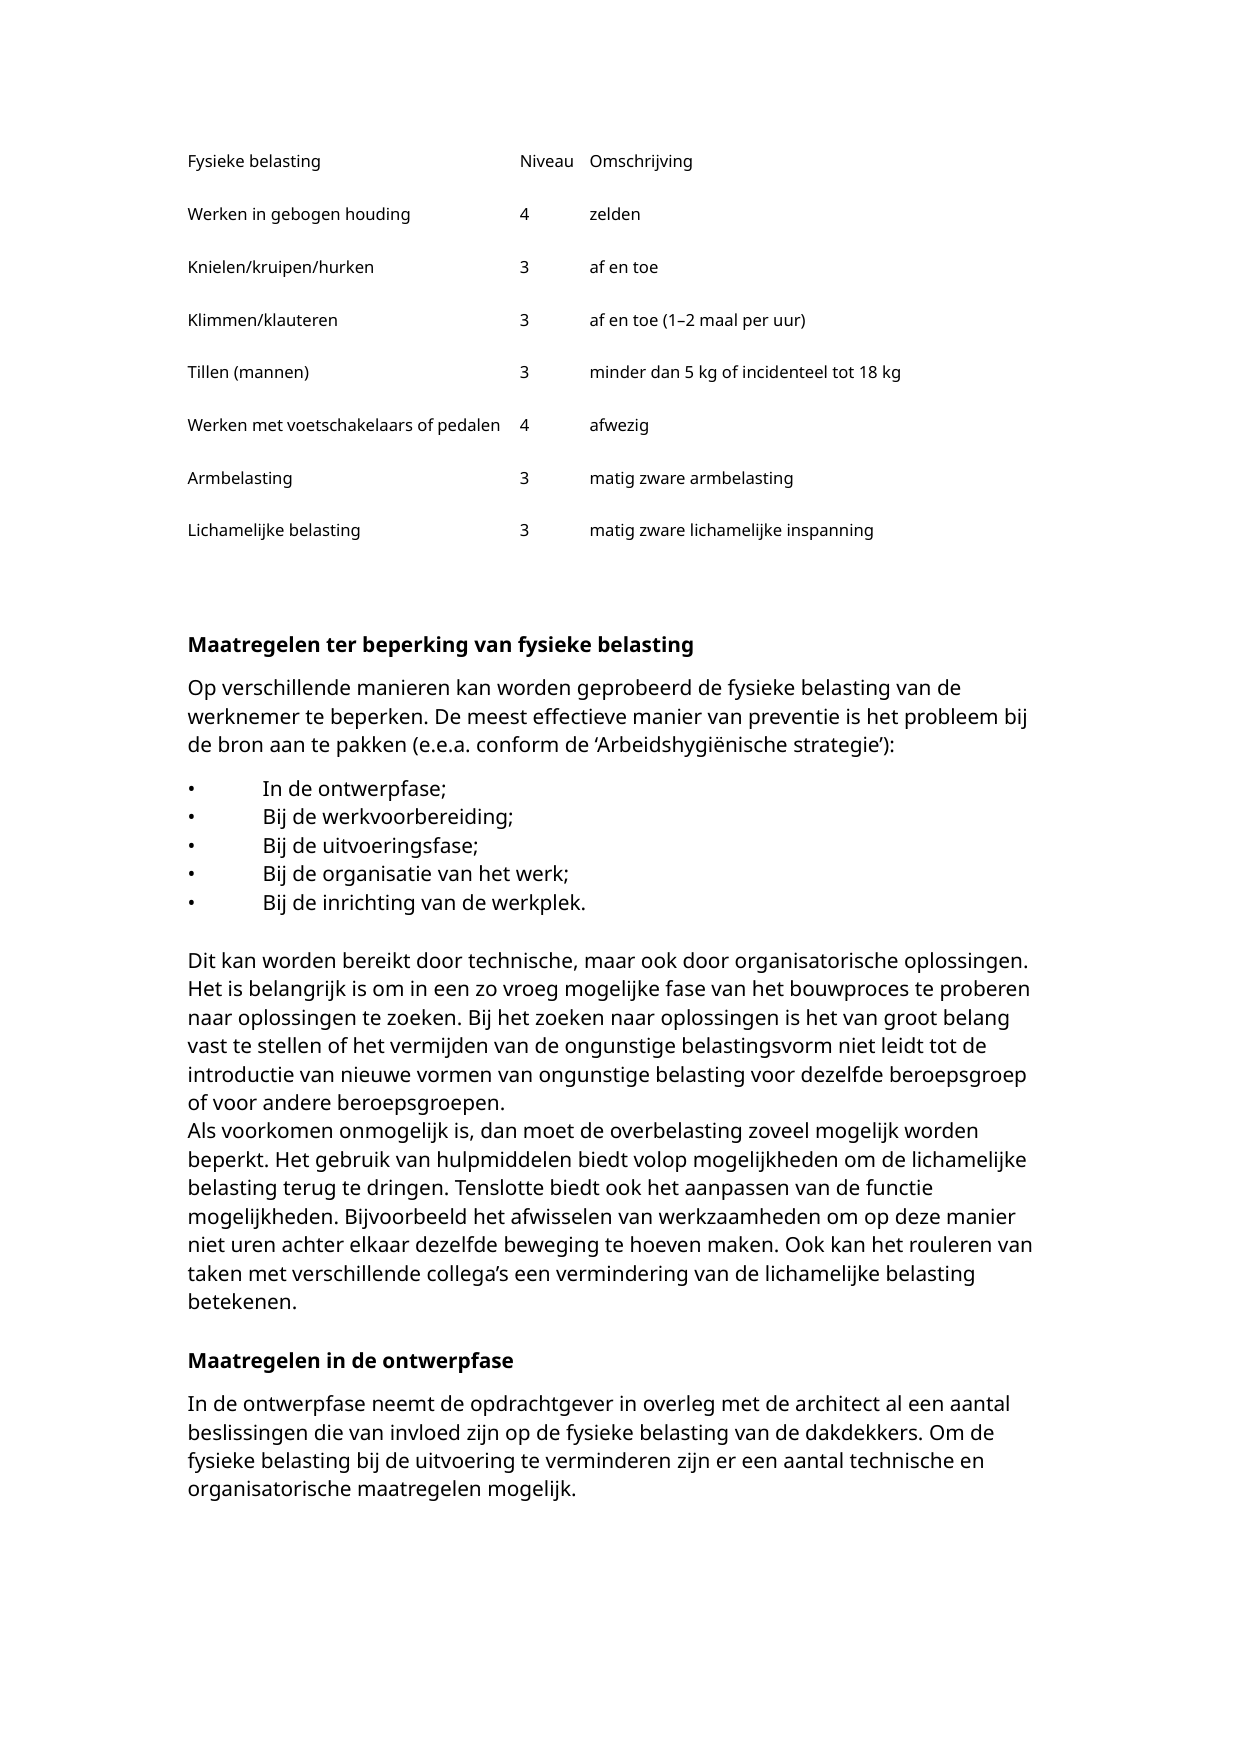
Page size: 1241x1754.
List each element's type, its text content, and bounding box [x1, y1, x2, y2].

table_cell 4 [520, 203, 589, 255]
table_header Niveau [520, 150, 589, 203]
table_cell Tillen (mannen) [188, 361, 519, 413]
table_cell matig zware armbelasting [589, 466, 1053, 519]
table_cell af en toe [589, 255, 1053, 308]
table_cell 3 [520, 255, 589, 308]
text In de ontwerpfase neemt de opdrachtgever in overleg met de architect al een aantal beslissingen die van invloed zijn op de fysieke belasting van de dakdekkers. Om de fysieke belasting bij de uitvoering te verminderen zijn er een aantal technische en organisatorische maatregelen mogelijk. [187, 1389, 1053, 1503]
table_cell 3 [520, 466, 589, 519]
table_cell afwezig [589, 414, 1053, 466]
table_cell 4 [520, 414, 589, 466]
table_cell af en toe (1–2 maal per uur) [589, 308, 1053, 361]
text Als voorkomen onmogelijk is, dan moet de overbelasting zoveel mogelijk worden beperkt. Het gebruik van hulpmiddelen biedt volop mogelijkheden om de lichamelijke belasting terug te dringen. Tenslotte biedt ook het aanpassen van de functie mogelijkheden. Bijvoorbeeld het afwisselen van werkzaamheden om op deze manier niet uren achter elkaar dezelfde beweging te hoeven maken. Ook kan het rouleren van taken met verschillende collega’s een vermindering van de lichamelijke belasting betekenen. [187, 1117, 1053, 1316]
table_cell Lichamelijke belasting [188, 519, 519, 572]
table_cell 3 [520, 361, 589, 413]
text Op verschillende manieren kan worden geprobeerd de fysieke belasting van de werknemer te beperken. De meest effectieve manier van preventie is het probleem bij de bron aan te pakken (e.e.a. conform de ‘Arbeidshygiënische strategie’): [187, 673, 1053, 759]
text Maatregelen ter beperking van fysieke belasting [187, 630, 1053, 658]
table_cell minder dan 5 kg of incidenteel tot 18 kg [589, 361, 1053, 413]
table_header Fysieke belasting [188, 150, 519, 203]
table_cell Knielen/kruipen/hurken [188, 255, 519, 308]
table_cell Werken met voetschakelaars of pedalen [188, 414, 519, 466]
text Dit kan worden bereikt door technische, maar ook door organisatorische oplossingen. Het is belangrijk is om in een zo vroeg mogelijke fase van het bouwproces te proberen naar oplossingen te zoeken. Bij het zoeken naar oplossingen is het van groot belang vast te stellen of het vermijden van de ongunstige belastingsvorm niet leidt tot de introductie van nieuwe vormen van ongunstige belasting voor dezelfde beroepsgroep of voor andere beroepsgroepen. [187, 946, 1053, 1117]
list Bij de organisatie van het werk; [187, 859, 1053, 888]
table_cell Werken in gebogen houding [188, 203, 519, 255]
table_cell Armbelasting [188, 466, 519, 519]
list Bij de werkvoorbereiding; [187, 802, 1053, 831]
table_header Omschrijving [589, 150, 1053, 203]
table_cell Klimmen/klauteren [188, 308, 519, 361]
list Bij de inrichting van de werkplek. [187, 888, 1053, 916]
table_cell zelden [589, 203, 1053, 255]
text Maatregelen in de ontwerpfase [187, 1346, 1053, 1374]
table_cell 3 [520, 519, 589, 572]
table_cell 3 [520, 308, 589, 361]
table_cell matig zware lichamelijke inspanning [589, 519, 1053, 572]
list In de ontwerpfase; [187, 774, 1053, 802]
list Bij de uitvoeringsfase; [187, 831, 1053, 859]
